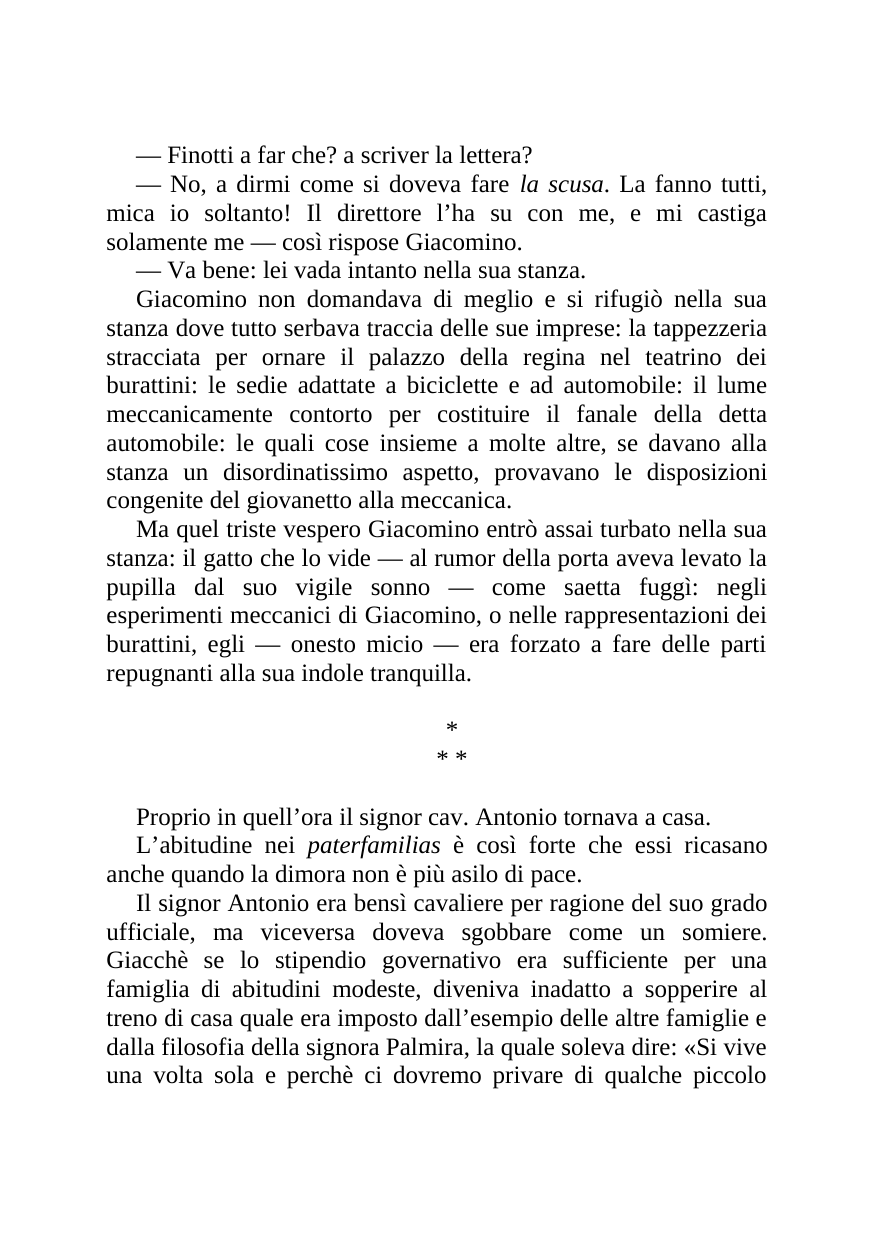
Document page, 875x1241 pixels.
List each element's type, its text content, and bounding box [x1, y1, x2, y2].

text Il signor Antonio era bensì cavaliere per ragione del suo grado ufficiale, ma viceversa doveva sgobbare come un somiere. Giacchè se lo stipendio governativo era sufficiente per una famiglia di abitudini modeste, diveniva inadatto a sopperire al treno di casa quale era imposto dall’esempio delle altre famiglie e dalla filosofia della signora Palmira, la quale soleva dire: «Si vive una volta sola e perchè ci dovremo privare di qualche piccolo [106, 888, 768, 1089]
text * [106, 715, 768, 744]
text — Va bene: lei vada intanto nella sua stanza. [106, 255, 768, 284]
text * * [106, 744, 768, 773]
text Ma quel triste vespero Giacomino entrò assai turbato nella sua stanza: il gatto che lo vide — al rumor della porta aveva levato la pupilla dal suo vigile sonno — come saetta fuggì: negli esperimenti meccanici di Giacomino, o nelle rappresentazioni dei burattini, egli — onesto micio — era forzato a fare delle parti repugnanti alla sua indole tranquilla. [106, 514, 768, 687]
text L’abitudine nei paterfamilias è così forte che essi ricasano anche quando la dimora non è più asilo di pace. [106, 830, 768, 888]
text — Finotti a far che? a scriver la lettera? [106, 140, 768, 169]
text Proprio in quell’ora il signor cav. Antonio tornava a casa. [106, 802, 768, 830]
text — No, a dirmi come si doveva fare la scusa. La fanno tutti, mica io soltanto! Il direttore l’ha su con me, e mi castiga solamente me — così rispose Giacomino. [106, 169, 768, 255]
text Giacomino non domandava di meglio e si rifugiò nella sua stanza dove tutto serbava traccia delle sue imprese: la tappezzeria stracciata per ornare il palazzo della regina nel teatrino dei burattini: le sedie adattate a biciclette e ad automobile: il lume meccanicamente contorto per costituire il fanale della detta automobile: le quali cose insieme a molte altre, se davano alla stanza un disordinatissimo aspetto, provavano le disposizioni congenite del giovanetto alla meccanica. [106, 284, 768, 514]
